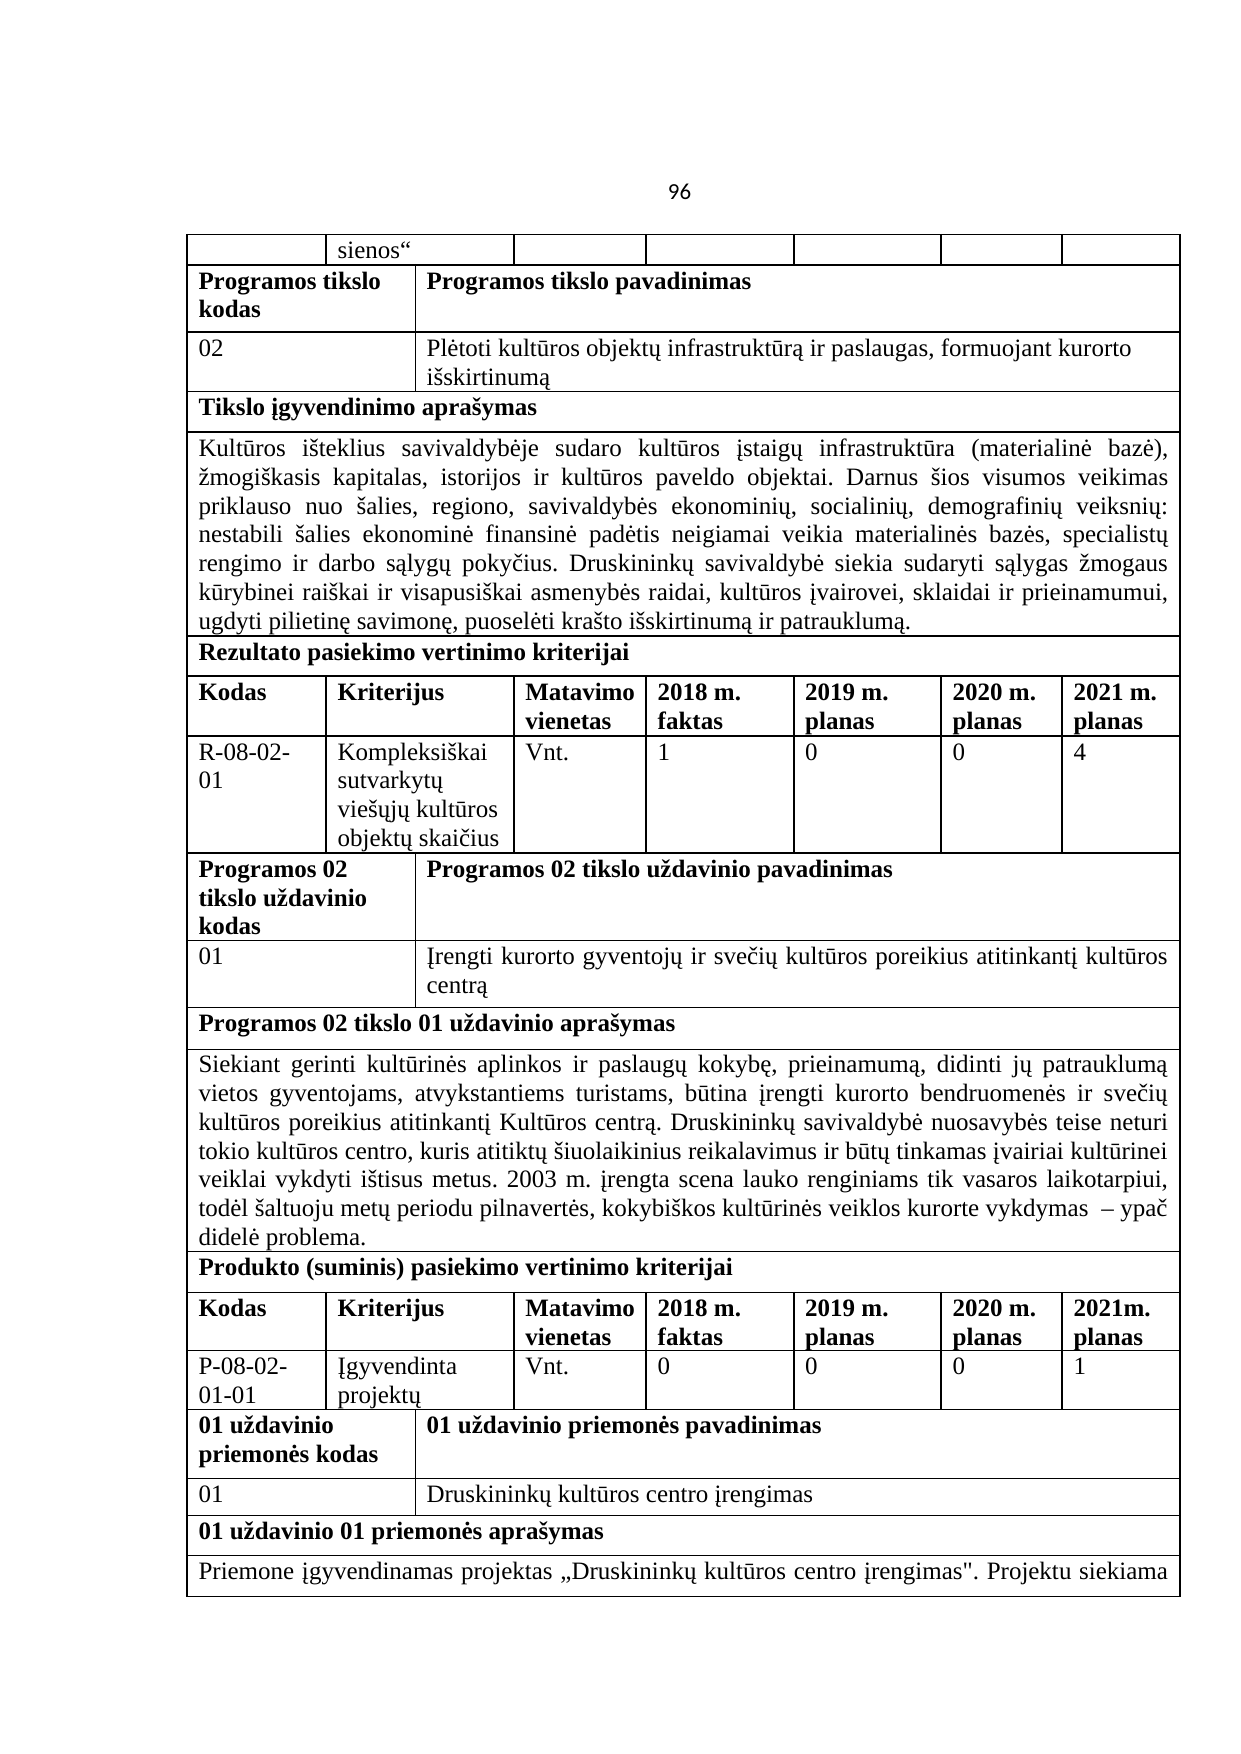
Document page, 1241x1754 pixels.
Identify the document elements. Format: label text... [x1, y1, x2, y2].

table_cell Matavimo vienetas [515, 677, 645, 735]
table_cell [647, 235, 793, 264]
table_cell 01 [188, 941, 415, 1007]
table_cell 0 [647, 1351, 793, 1409]
table_cell Įgyvendinta projektų [327, 1351, 513, 1409]
table_cell [1063, 235, 1179, 264]
table_cell 1 [1063, 1351, 1179, 1409]
table_cell 2021m. planas [1063, 1293, 1179, 1350]
table_cell 2020 m. planas [942, 677, 1061, 735]
table_cell 01 uždavinio priemonės pavadinimas [416, 1410, 1179, 1478]
table_cell 2021 m. planas [1063, 677, 1179, 735]
table_cell Kodas [188, 1293, 325, 1350]
table_cell Kultūros išteklius savivaldybėje sudaro kultūros įstaigų infrastruktūra (materialinė bazė), žmogiškasis kapitalas, istorijos ir kultūros paveldo objektai. Darnus šios visumos veikimas priklauso nuo šalies, regiono, savivaldybės ekonominių, socialinių, demografinių veiksnių: nestabili šalies ekonominė finansinė padėtis neigiamai veikia materialinės bazės, specialistų rengimo ir darbo sąlygų pokyčius. Druskininkų savivaldybė siekia sudaryti sąlygas žmogaus kūrybinei raiškai ir visapusiškai asmenybės raidai, kultūros įvairovei, sklaidai ir prieinamumui, ugdyti pilietinę savimonę, puoselėti krašto išskirtinumą ir patrauklumą. [188, 433, 1179, 634]
table_cell 1 [647, 737, 793, 852]
table_cell Matavimo vienetas [515, 1293, 645, 1350]
table_cell 0 [795, 737, 940, 852]
table_cell sienos“ [327, 235, 513, 264]
table_cell Kriterijus [327, 1293, 513, 1350]
table_cell Įrengti kurorto gyventojų ir svečių kultūros poreikius atitinkantį kultūros centrą [416, 941, 1179, 1007]
table_cell Vnt. [515, 737, 645, 852]
table_cell Programos tikslo kodas [188, 266, 415, 331]
table_cell Tikslo įgyvendinimo aprašymas [188, 392, 1179, 431]
table_cell 2018 m. faktas [647, 1293, 793, 1350]
table_cell Plėtoti kultūros objektų infrastruktūrą ir paslaugas, formuojant kurorto išskirtinumą [416, 333, 1179, 391]
table_cell 01 [188, 1479, 415, 1515]
table_cell Siekiant gerinti kultūrinės aplinkos ir paslaugų kokybę, prieinamumą, didinti jų patrauklumą vietos gyventojams, atvykstantiems turistams, būtina įrengti kurorto bendruomenės ir svečių kultūros poreikius atitinkantį Kultūros centrą. Druskininkų savivaldybė nuosavybės teise neturi tokio kultūros centro, kuris atitiktų šiuolaikinius reikalavimus ir būtų tinkamas įvairiai kultūrinei veiklai vykdyti ištisus metus. 2003 m. įrengta scena lauko renginiams tik vasaros laikotarpiui, todėl šaltuoju metų periodu pilnavertės, kokybiškos kultūrinės veiklos kurorte vykdymas – ypač didelė problema. [188, 1050, 1179, 1251]
table_cell Kriterijus [327, 677, 513, 735]
table_cell Druskininkų kultūros centro įrengimas [416, 1479, 1179, 1515]
table_cell 2019 m. planas [795, 1293, 940, 1350]
table_cell [515, 235, 645, 264]
table_cell Kodas [188, 677, 325, 735]
table_cell 2020 m. planas [942, 1293, 1061, 1350]
table_cell Rezultato pasiekimo vertinimo kriterijai [188, 637, 1179, 675]
table_cell Programos 02 tikslo 01 uždavinio aprašymas [188, 1008, 1179, 1048]
table_cell 01 uždavinio priemonės kodas [188, 1410, 415, 1478]
table_cell 0 [795, 1351, 940, 1409]
table_cell Programos tikslo pavadinimas [416, 266, 1179, 331]
table_cell Programos 02 tikslo uždavinio kodas [188, 854, 415, 940]
table_cell Kompleksiškai sutvarkytų viešųjų kultūros objektų skaičius [327, 737, 513, 852]
table_cell 2019 m. planas [795, 677, 940, 735]
table_cell 4 [1063, 737, 1179, 852]
table_cell 2018 m. faktas [647, 677, 793, 735]
table_cell [795, 235, 940, 264]
table_cell 02 [188, 333, 415, 391]
table_cell P-08-02-01-01 [188, 1351, 325, 1409]
table_cell R-08-02-01 [188, 737, 325, 852]
table_cell Priemone įgyvendinamas projektas „Druskininkų kultūros centro įrengimas". Projektu siekiama [188, 1556, 1179, 1596]
table_cell Produkto (suminis) pasiekimo vertinimo kriterijai [188, 1252, 1179, 1292]
table_cell 0 [942, 737, 1061, 852]
table_cell Programos 02 tikslo uždavinio pavadinimas [416, 854, 1179, 940]
table_cell 01 uždavinio 01 priemonės aprašymas [188, 1516, 1179, 1555]
table_cell [942, 235, 1061, 264]
table_cell [188, 235, 325, 264]
table_cell Vnt. [515, 1351, 645, 1409]
table_cell 0 [942, 1351, 1061, 1409]
